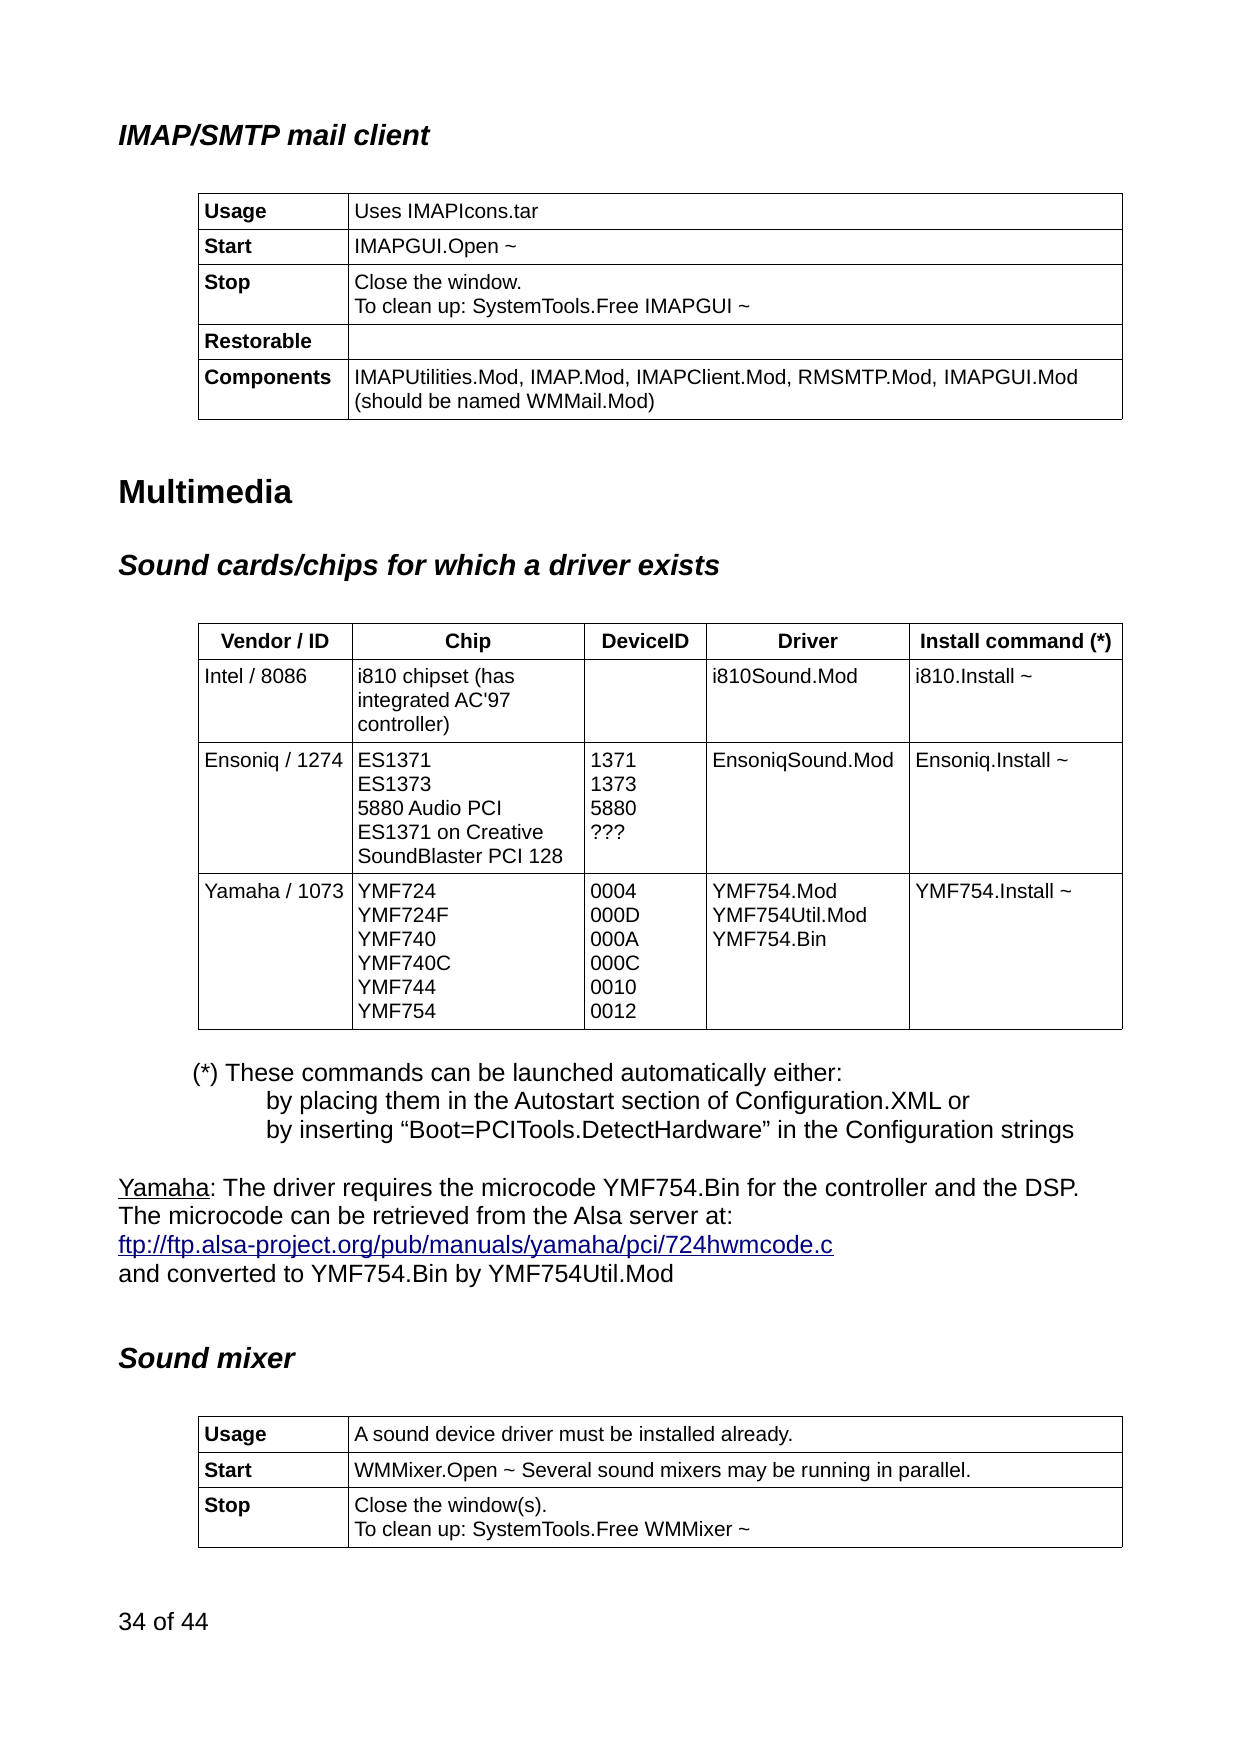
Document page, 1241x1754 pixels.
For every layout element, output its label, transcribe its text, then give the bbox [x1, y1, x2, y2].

table_cell i810Sound.Mod [707, 660, 909, 742]
subtitle Multimedia [118, 472, 1122, 511]
table_cell Stop [199, 265, 348, 323]
table_cell YMF754.Mod YMF754Util.Mod YMF754.Bin [707, 874, 909, 1029]
subtitle IMAP/SMTP mail client [118, 118, 1122, 152]
table_cell 1371 1373 5880 ??? [585, 743, 706, 873]
table_cell ES1371 ES1373 5880 Audio PCI ES1371 on Creative SoundBlaster PCI 128 [353, 743, 584, 873]
table_cell Intel / 8086 [199, 660, 352, 742]
table_cell YMF724 YMF724F YMF740 YMF740C YMF744 YMF754 [353, 874, 584, 1029]
table_header Vendor / ID [199, 624, 352, 658]
table_cell i810 chipset (has integrated AC'97 controller) [353, 660, 584, 742]
table_cell Start [199, 1453, 348, 1487]
text and converted to YMF754.Bin by YMF754Util.Mod [118, 1259, 1122, 1287]
table_cell Start [199, 230, 348, 264]
table_header DeviceID [585, 624, 706, 658]
subtitle Sound cards/chips for which a driver exists [118, 548, 1122, 582]
table_cell Yamaha / 1073 [199, 874, 352, 1029]
text Yamaha: The driver requires the microcode YMF754.Bin for the controller and the DSP. The microcode can be retrieved from the Alsa server at: [118, 1172, 1122, 1230]
table_header Driver [707, 624, 909, 658]
table_cell i810.Install ~ [910, 660, 1122, 742]
subtitle Sound mixer [118, 1341, 1122, 1375]
table_cell WMMixer.Open ~ Several sound mixers may be running in parallel. [349, 1453, 1122, 1487]
text by inserting “Boot=PCITools.DetectHardware” in the Configuration strings [118, 1115, 1122, 1144]
table_header Install command (*) [910, 624, 1122, 658]
table_cell YMF754.Install ~ [910, 874, 1122, 1029]
text ftp://ftp.alsa-project.org/pub/manuals/yamaha/pci/724hwmcode.c [118, 1230, 1122, 1259]
table_cell Restorable [199, 325, 348, 359]
table_cell Close the window. To clean up: SystemTools.Free IMAPGUI ~ [349, 265, 1122, 323]
text (*) These commands can be launched automatically either: [118, 1057, 1122, 1086]
table_cell Ensoniq.Install ~ [910, 743, 1122, 873]
table_cell Stop [199, 1488, 348, 1547]
table_cell IMAPGUI.Open ~ [349, 230, 1122, 264]
table_cell [585, 660, 706, 742]
table_header Chip [353, 624, 584, 658]
table_cell Close the window(s). To clean up: SystemTools.Free WMMixer ~ [349, 1488, 1122, 1547]
table_header Uses IMAPIcons.tar [349, 194, 1122, 228]
table_header Usage [199, 1417, 348, 1452]
table_cell IMAPUtilities.Mod, IMAP.Mod, IMAPClient.Mod, RMSMTP.Mod, IMAPGUI.Mod (should be named WMMail.Mod) [349, 360, 1122, 418]
table_cell [349, 325, 1122, 359]
table_cell Components [199, 360, 348, 418]
table_cell Ensoniq / 1274 [199, 743, 352, 873]
text by placing them in the Autostart section of Configuration.XML or [118, 1086, 1122, 1115]
table_cell EnsoniqSound.Mod [707, 743, 909, 873]
table_header A sound device driver must be installed already. [349, 1417, 1122, 1452]
table_header Usage [199, 194, 348, 228]
table_cell 0004 000D 000A 000C 0010 0012 [585, 874, 706, 1029]
